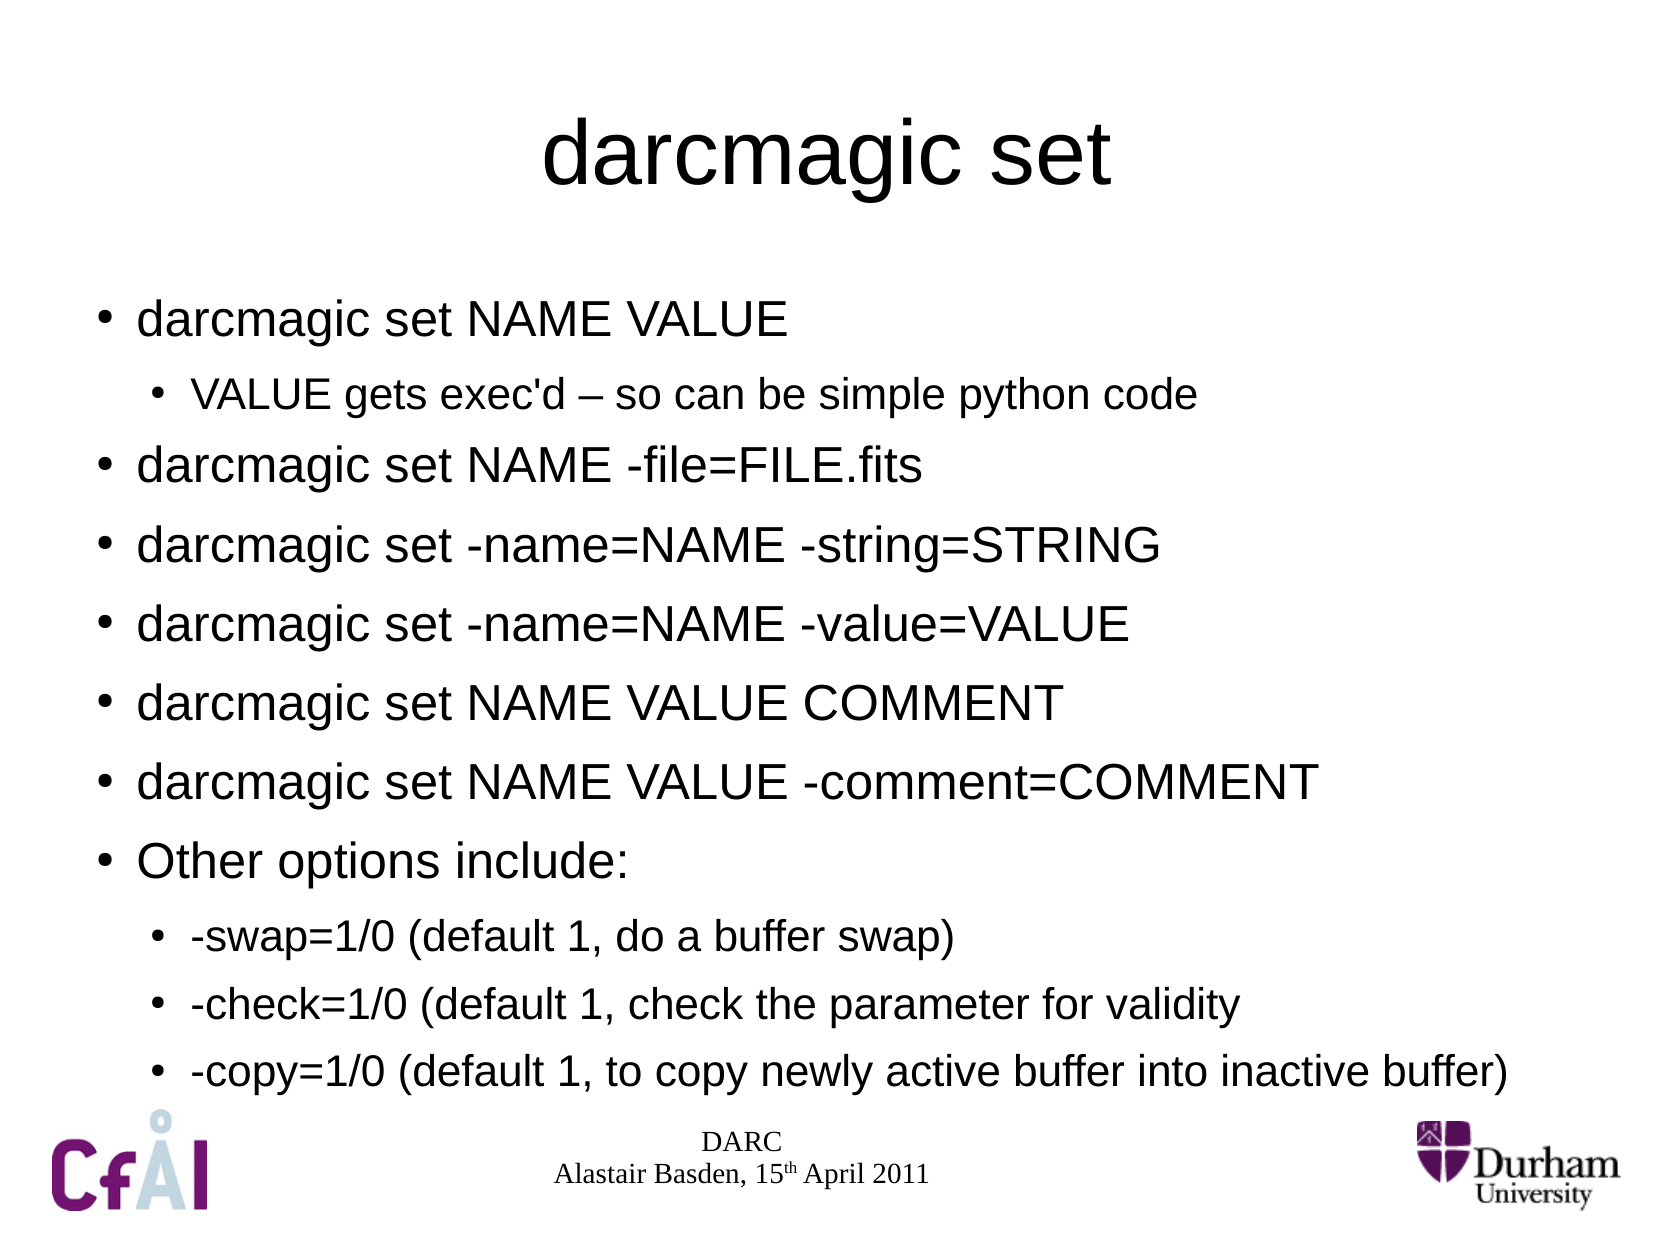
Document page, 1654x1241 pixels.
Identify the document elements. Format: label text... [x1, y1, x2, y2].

list darcmagic set NAME VALUE VALUE gets exec'd – so can be simple python code darcmagic set NAME -file=FILE.fits darcmagic set -name=NAME -string=STRING darcmagic set -name=NAME -value=VALUE darcmagic set NAME VALUE COMMENT darcmagic set NAME VALUE -comment=COMMENT Other options include: -swap=1/0 (default 1, do a buffer swap) -check=1/0 (default 1, check the parameter for validity -copy=1/0 (default 1, to copy newly active buffer into inactive buffer) [82, 290, 1571, 1109]
title darcmagic set [82, 56, 1571, 250]
picture [52, 1109, 207, 1211]
picture [1417, 1121, 1621, 1211]
